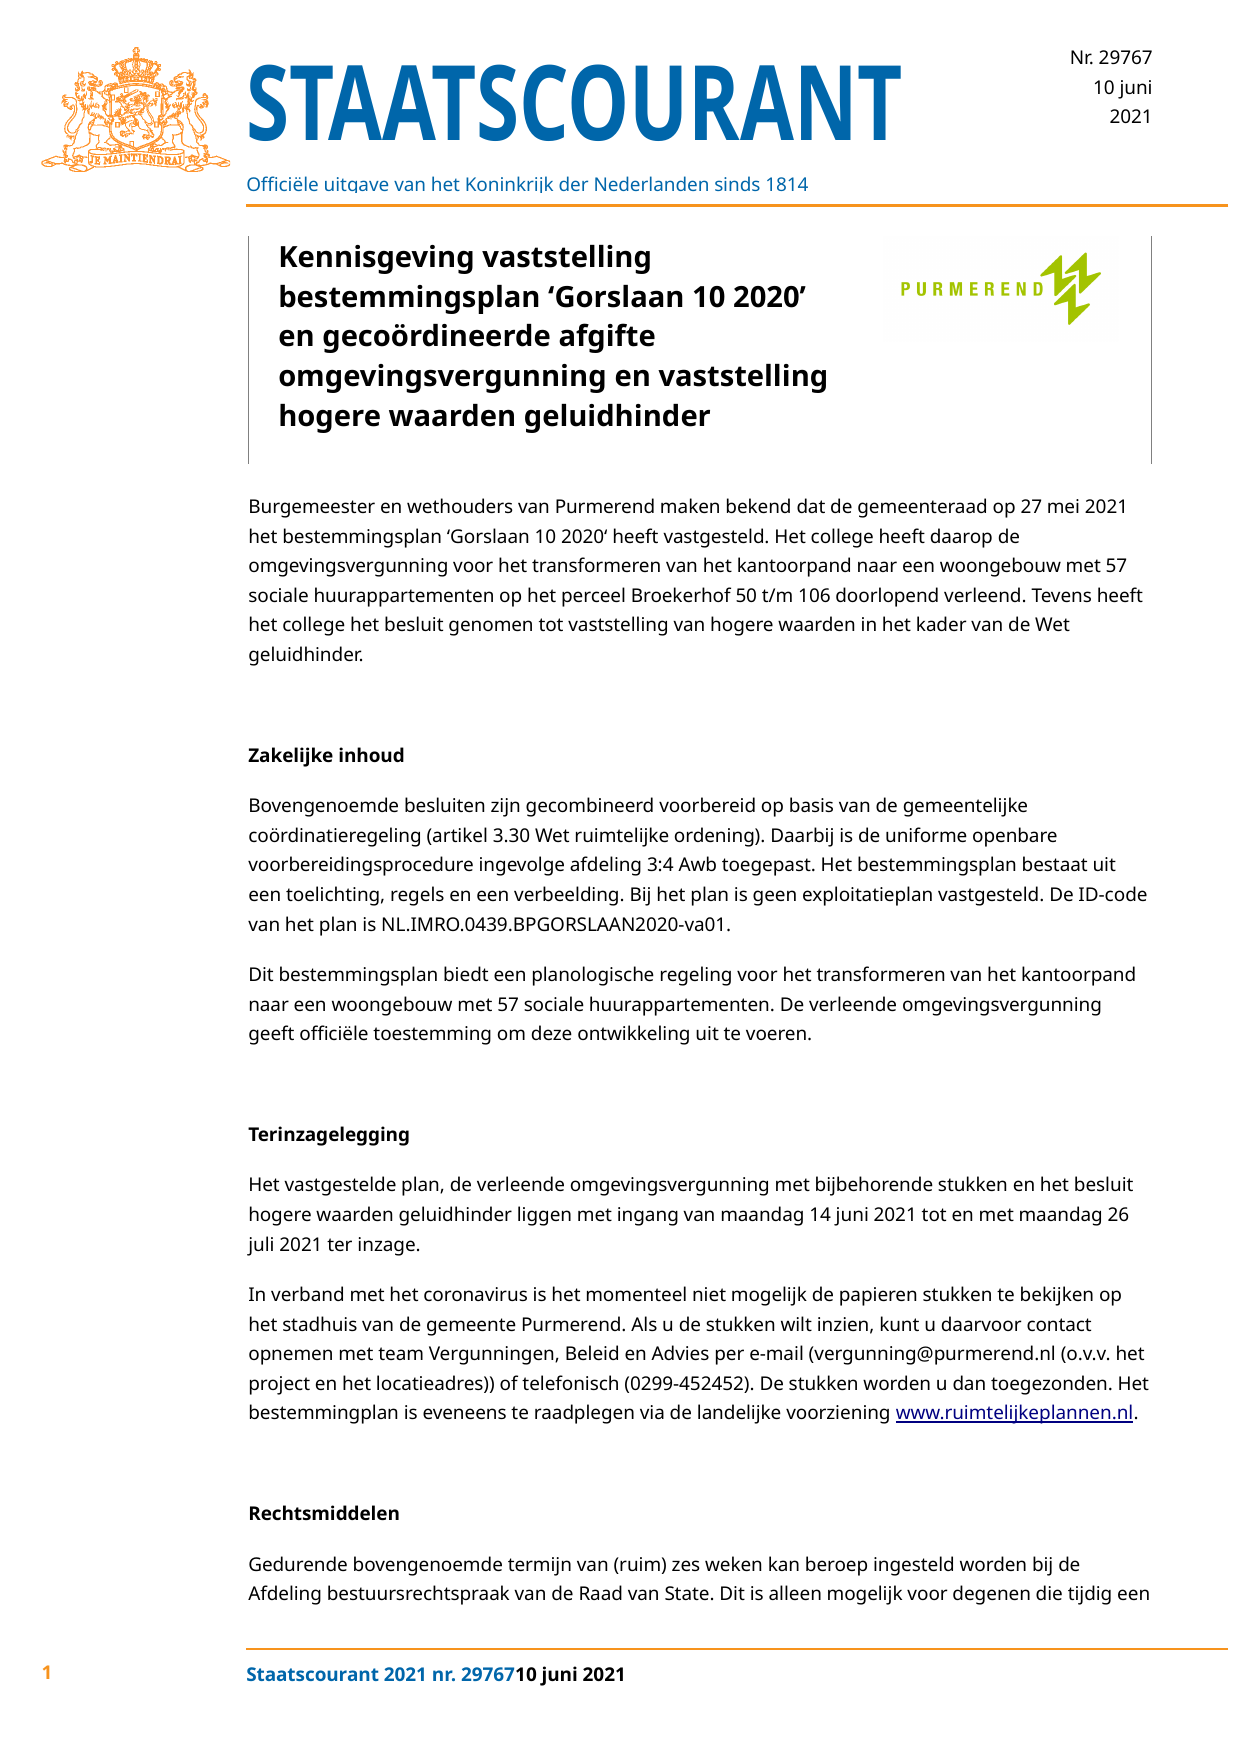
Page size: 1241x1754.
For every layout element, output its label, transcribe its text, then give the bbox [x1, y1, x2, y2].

picture [882, 236, 1119, 342]
table_header Kennisgeving vaststelling bestemmingsplan ‘Gorslaan 10 2020’ en gecoördineerde afgifte omgevingsvergunning en vaststelling hogere waarden geluidhinder [249, 236, 850, 464]
text Burgemeester en wethouders van Purmerend maken bekend dat de gemeenteraad op 27 mei 2021 het bestemmingsplan ‘Gorslaan 10 2020‘ heeft vastgesteld. Het college heeft daarop de omgevingsvergunning voor het transformeren van het kantoorpand naar een woongebouw met 57 sociale huurappartementen op het perceel Broekerhof 50 t/m 106 doorlopend verleend. Tevens heeft het college het besluit genomen tot vaststelling van hogere waarden in het kader van de Wet geluidhinder. [248, 493, 1152, 667]
text Dit bestemmingsplan biedt een planologische regeling voor het transformeren van het kantoorpand naar een woongebouw met 57 sociale huurappartementen. De verleende omgevingsvergunning geeft officiële toestemming om deze ontwikkeling uit te voeren. [248, 961, 1152, 1046]
text In verband met het coronavirus is het momenteel niet mogelijk de papieren stukken te bekijken op het stadhuis van de gemeente Purmerend. Als u de stukken wilt inzien, kunt u daarvoor contact opnemen met team Vergunningen, Beleid en Advies per e-mail (vergunning@purmerend.nl (o.v.v. het project en het locatieadres)) of telefonisch (0299-452452). De stukken worden u dan toegezonden. Het bestemmingplan is eveneens te raadplegen via de landelijke voorziening www.ruimtelijkeplannen.nl. [248, 1281, 1152, 1425]
text Rechtsmiddelen [248, 1500, 1152, 1526]
text Terinzagelegging [248, 1121, 1152, 1147]
text Zakelijke inhoud [248, 742, 1152, 768]
text Gedurende bovengenoemde termijn van (ruim) zes weken kan beroep ingesteld worden bij de Afdeling bestuursrechtspraak van de Raad van State. Dit is alleen mogelijk voor degenen die tijdig een [248, 1551, 1152, 1606]
table_header [850, 236, 1151, 464]
text Het vastgestelde plan, de verleende omgevingsvergunning met bijbehorende stukken en het besluit hogere waarden geluidhinder liggen met ingang van maandag 14 juni 2021 tot en met maandag 26 juli 2021 ter inzage. [248, 1172, 1152, 1257]
text Bovengenoemde besluiten zijn gecombineerd voorbereid op basis van de gemeentelijke coördinatieregeling (artikel 3.30 Wet ruimtelijke ordening). Daarbij is de uniforme openbare voorbereidingsprocedure ingevolge afdeling 3:4 Awb toegepast. Het bestemmingsplan bestaat uit een toelichting, regels en een verbeelding. Bij het plan is geen exploitatieplan vastgesteld. De ID-code van het plan is NL.IMRO.0439.BPGORSLAAN2020-va01. [248, 792, 1152, 937]
picture [41, 47, 231, 172]
